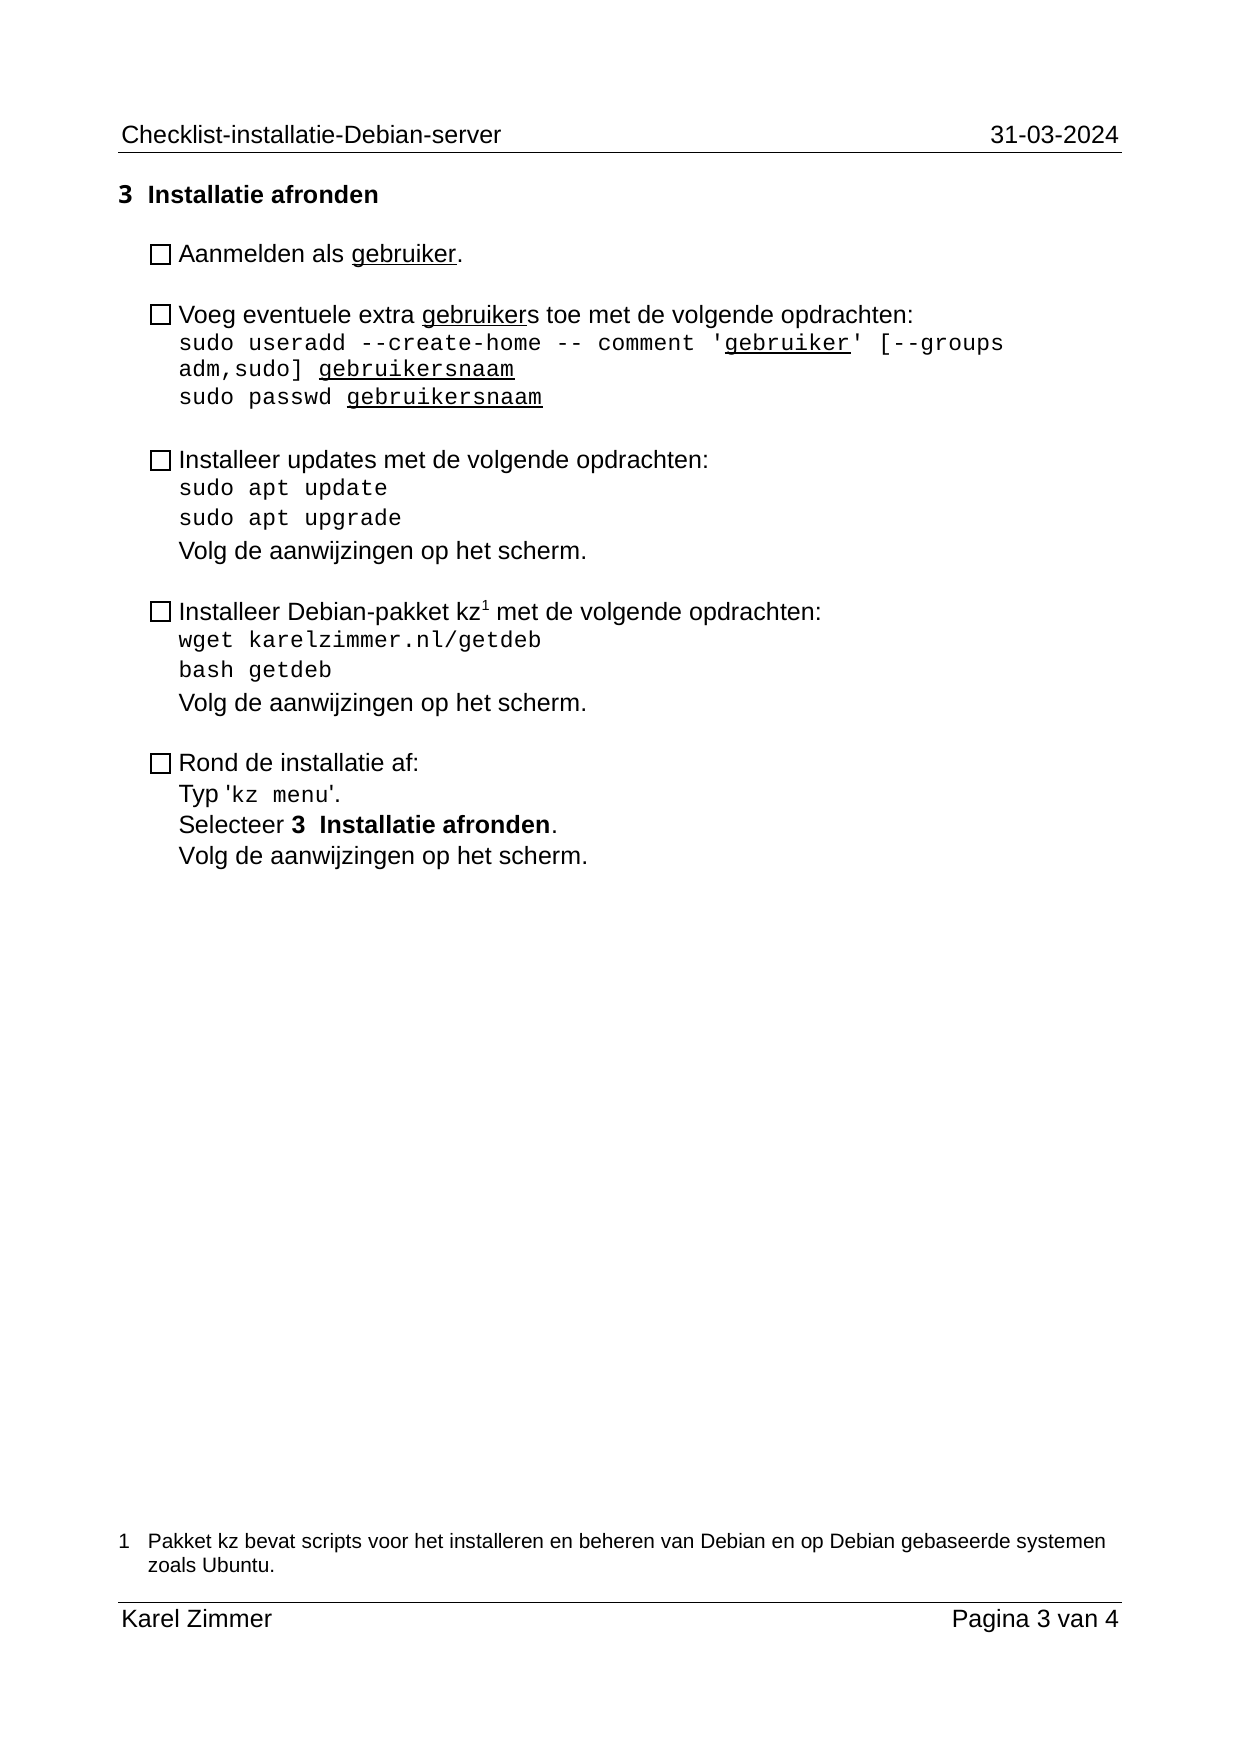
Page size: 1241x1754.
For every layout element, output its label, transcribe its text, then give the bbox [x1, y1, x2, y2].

table_cell [118, 269, 142, 300]
table_cell [118, 506, 142, 536]
table_cell Selecteer 3 Installatie afronden. [177, 810, 1122, 841]
table_header [118, 239, 142, 269]
table_cell [177, 566, 1122, 597]
list Installatie afronden [118, 177, 1122, 211]
table_cell [118, 475, 142, 506]
table_cell [142, 627, 177, 657]
table_cell sudo apt update [177, 475, 1122, 506]
table_cell sudo useradd --create-home -- comment 'gebruiker' [--groups adm,sudo] gebruikersnaam [177, 330, 1122, 384]
table_cell Volg de aanwijzingen op het scherm. [177, 688, 1122, 718]
table_cell [118, 566, 142, 597]
table_cell [142, 748, 177, 778]
table_cell Voeg eventuele extra gebruikers toe met de volgende opdrachten: [177, 300, 1122, 330]
table_cell [177, 718, 1122, 748]
table_cell [142, 566, 177, 597]
table_header [142, 239, 177, 269]
table_cell wget karelzimmer.nl/getdeb [177, 627, 1122, 657]
table_cell [118, 330, 142, 384]
table_cell [142, 779, 177, 810]
table_cell [118, 657, 142, 687]
table_cell [118, 748, 142, 778]
table_cell [142, 415, 177, 445]
table_cell Volg de aanwijzingen op het scherm. [177, 841, 1122, 871]
table_cell [118, 415, 142, 445]
table_cell [142, 475, 177, 506]
table_cell [118, 627, 142, 657]
table_cell [142, 330, 177, 384]
table_cell [142, 269, 177, 300]
table_cell [118, 445, 142, 475]
table_cell [142, 300, 177, 330]
table_cell [118, 688, 142, 718]
table_cell [142, 445, 177, 475]
table_cell [142, 841, 177, 871]
table_cell [118, 841, 142, 871]
table_cell Volg de aanwijzingen op het scherm. [177, 536, 1122, 566]
table_cell [118, 779, 142, 810]
table_cell [118, 810, 142, 841]
table_cell [118, 536, 142, 566]
table_cell [142, 506, 177, 536]
table_cell sudo passwd gebruikersnaam [177, 384, 1122, 415]
table_cell [142, 384, 177, 415]
table_cell [118, 718, 142, 748]
table_cell [177, 269, 1122, 300]
table_cell [142, 718, 177, 748]
table_cell [142, 688, 177, 718]
table_cell sudo apt upgrade [177, 506, 1122, 536]
table_cell Typ 'kz menu'. [177, 779, 1122, 810]
table_cell [142, 657, 177, 687]
table_cell [142, 597, 177, 627]
table_cell [118, 384, 142, 415]
table_cell Rond de installatie af: [177, 748, 1122, 778]
table_cell [142, 810, 177, 841]
table_header Aanmelden als gebruiker. [177, 239, 1122, 269]
table_cell [118, 300, 142, 330]
table_cell Installeer updates met de volgende opdrachten: [177, 445, 1122, 475]
table_cell bash getdeb [177, 657, 1122, 687]
table_cell Installeer Debian-pakket kz met de volgende opdrachten: [177, 597, 1122, 627]
table_cell [177, 415, 1122, 445]
table_cell [118, 597, 142, 627]
table_cell [142, 536, 177, 566]
